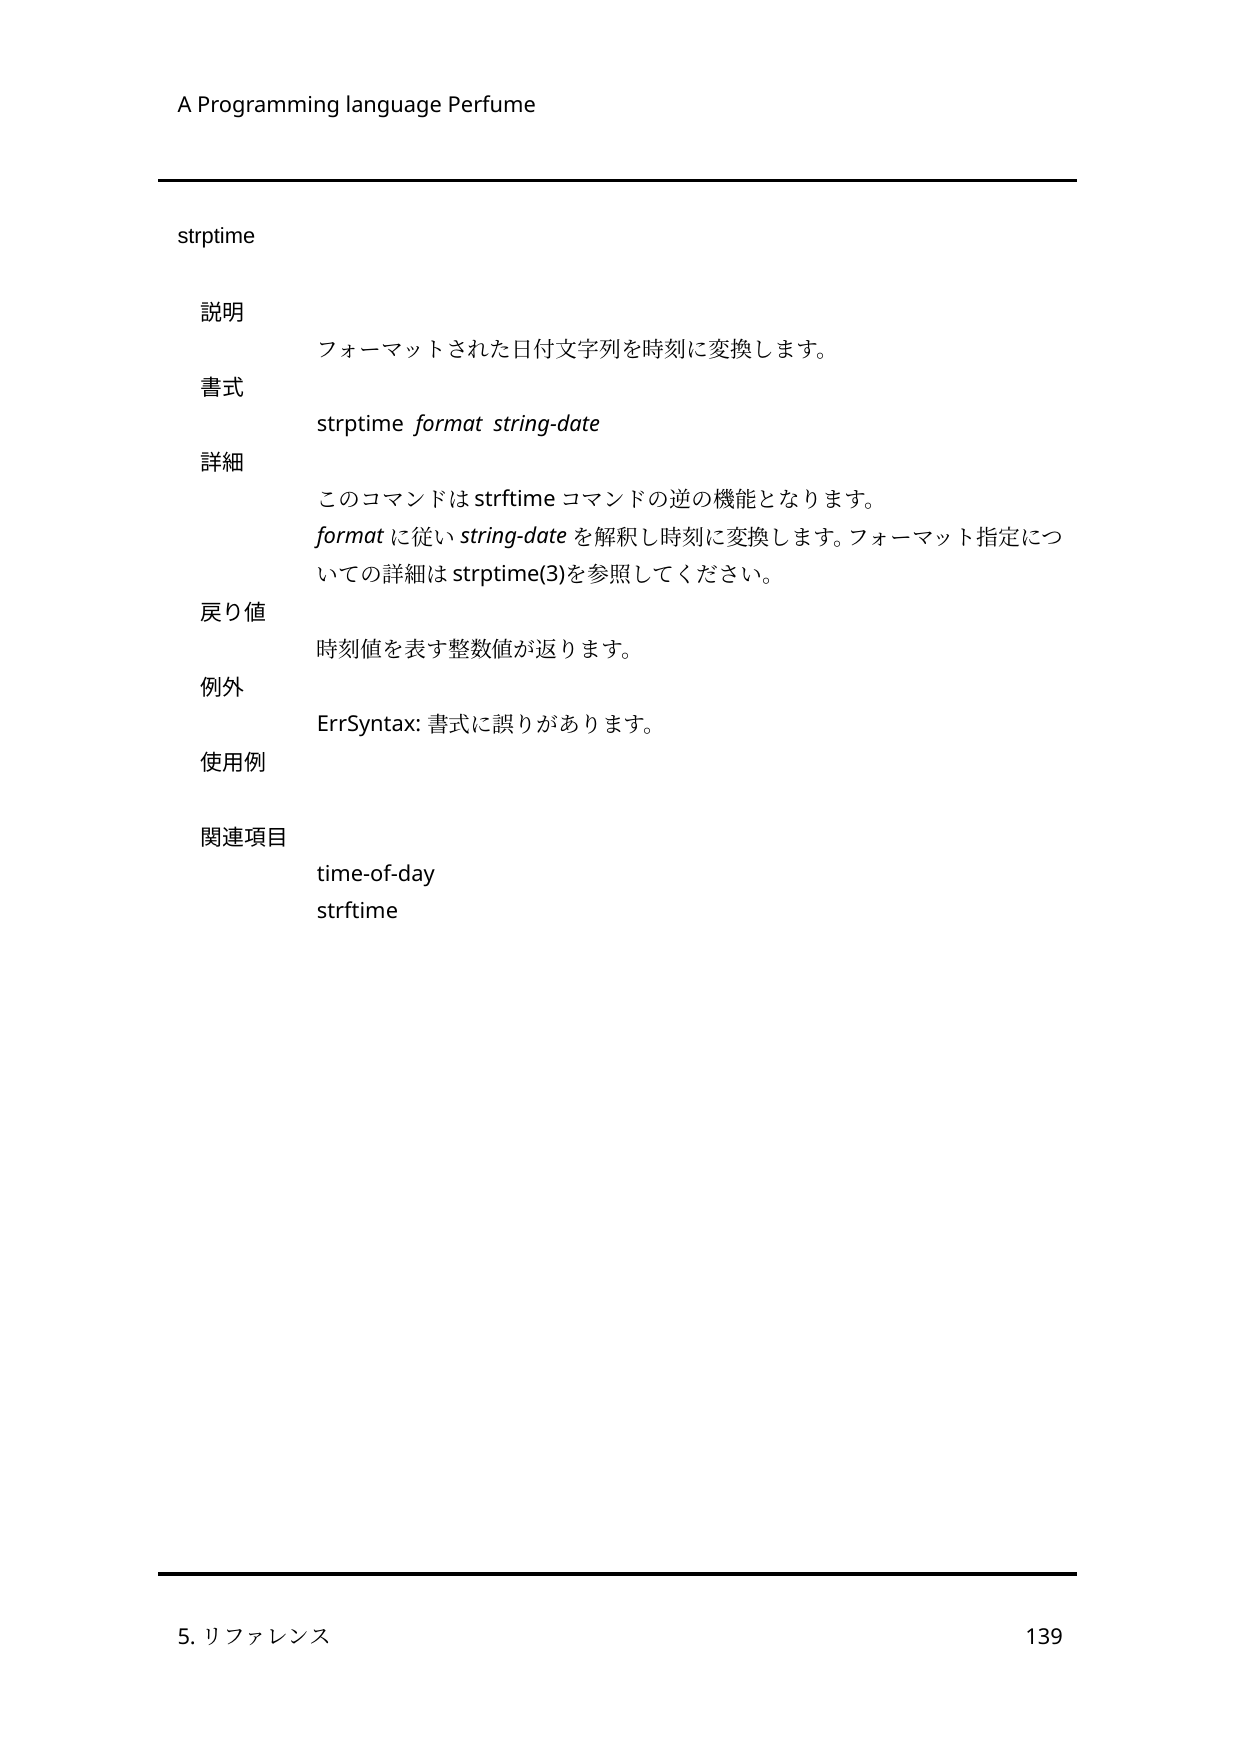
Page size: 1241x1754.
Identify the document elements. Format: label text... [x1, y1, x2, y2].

table_header フォーマットされた日付文字列を時刻に変換します。 [317, 292, 1063, 367]
table_cell 戻り値 [200, 592, 317, 667]
table_cell ErrSyntax: 書式に誤りがあります。 [317, 667, 1063, 742]
table_cell [317, 742, 1063, 817]
table_header 関連項目 [200, 817, 317, 929]
table_cell 例外 [200, 667, 317, 742]
table_cell 書式 [200, 367, 317, 442]
table_cell このコマンドはstrftimeコマンドの逆の機能となります。 format に従い string-date を解釈し時刻に変換します。フォーマット指定についての詳細はstrptime(3)を参照してください。 [317, 442, 1063, 592]
table_cell strptime format string-date [317, 367, 1063, 442]
table_cell 使用例 [200, 742, 317, 817]
table_header 説明 [200, 292, 317, 367]
table_cell 詳細 [200, 442, 317, 592]
table_cell 時刻値を表す整数値が返ります。 [317, 592, 1063, 667]
table_header time-of-day strftime [317, 817, 1063, 929]
subtitle strptime [177, 217, 1063, 254]
